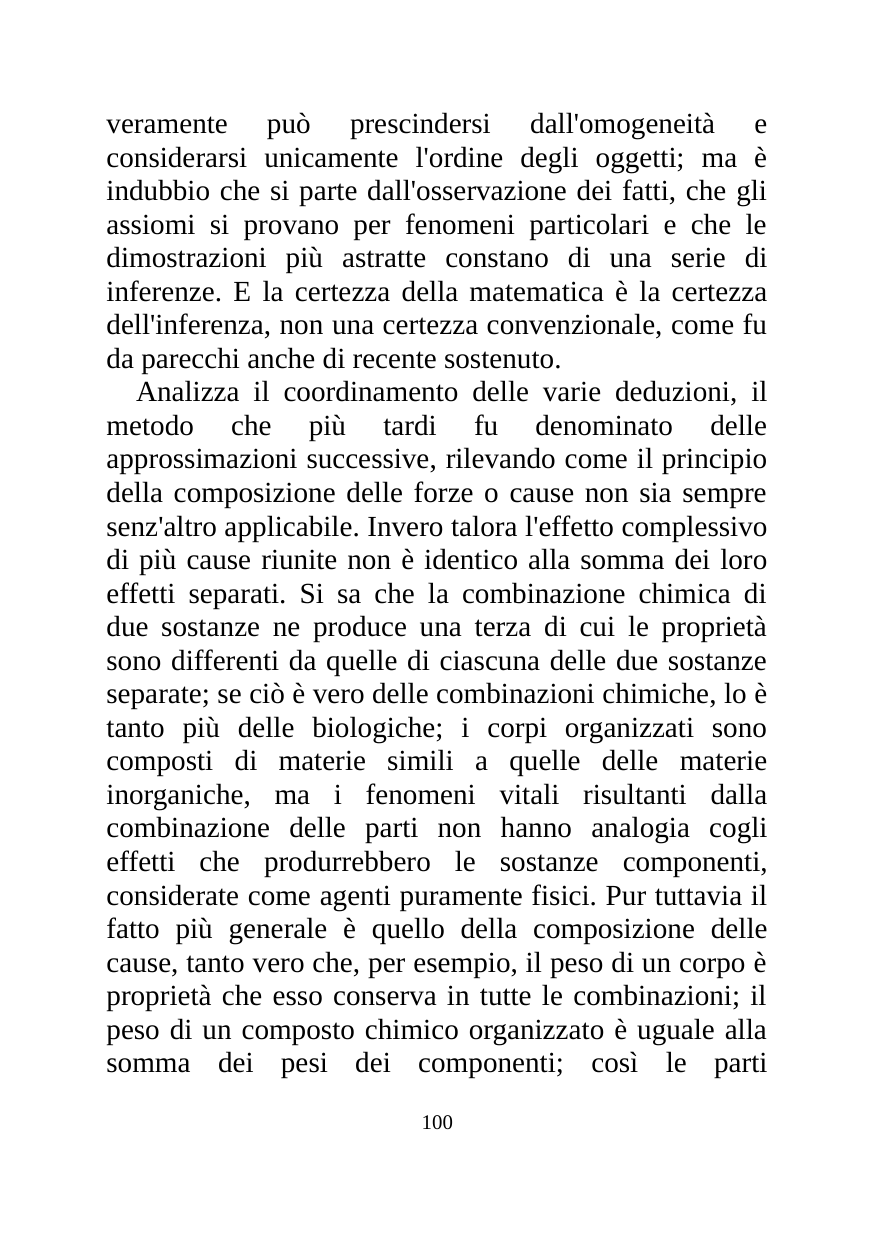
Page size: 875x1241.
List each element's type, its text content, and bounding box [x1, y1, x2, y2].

text veramente può prescindersi dall'omogeneità e considerarsi unicamente l'ordine degli oggetti; ma è indubbio che si parte dall'osservazione dei fatti, che gli assiomi si provano per fenomeni particolari e che le dimostrazioni più astratte constano di una serie di inferenze. E la certezza della matematica è la certezza dell'inferenza, non una certezza convenzionale, come fu da parecchi anche di recente sostenuto. [106, 106, 768, 374]
text Analizza il coordinamento delle varie deduzioni, il metodo che più tardi fu denominato delle approssimazioni successive, rilevando come il principio della composizione delle forze o cause non sia sempre senz'altro applicabile. Invero talora l'effetto complessivo di più cause riunite non è identico alla somma dei loro effetti separati. Si sa che la combinazione chimica di due sostanze ne produce una terza di cui le proprietà sono differenti da quelle di ciascuna delle due sostanze separate; se ciò è vero delle combinazioni chimiche, lo è tanto più delle biologiche; i corpi organizzati sono composti di materie simili a quelle delle materie inorganiche, ma i fenomeni vitali risultanti dalla combinazione delle parti non hanno analogia cogli effetti che produrrebbero le sostanze componenti, considerate come agenti puramente fisici. Pur tuttavia il fatto più generale è quello della composizione delle cause, tanto vero che, per esempio, il peso di un corpo è proprietà che esso conserva in tutte le combinazioni; il peso di un composto chimico organizzato è uguale alla somma dei pesi dei componenti; così le parti [106, 374, 768, 1079]
